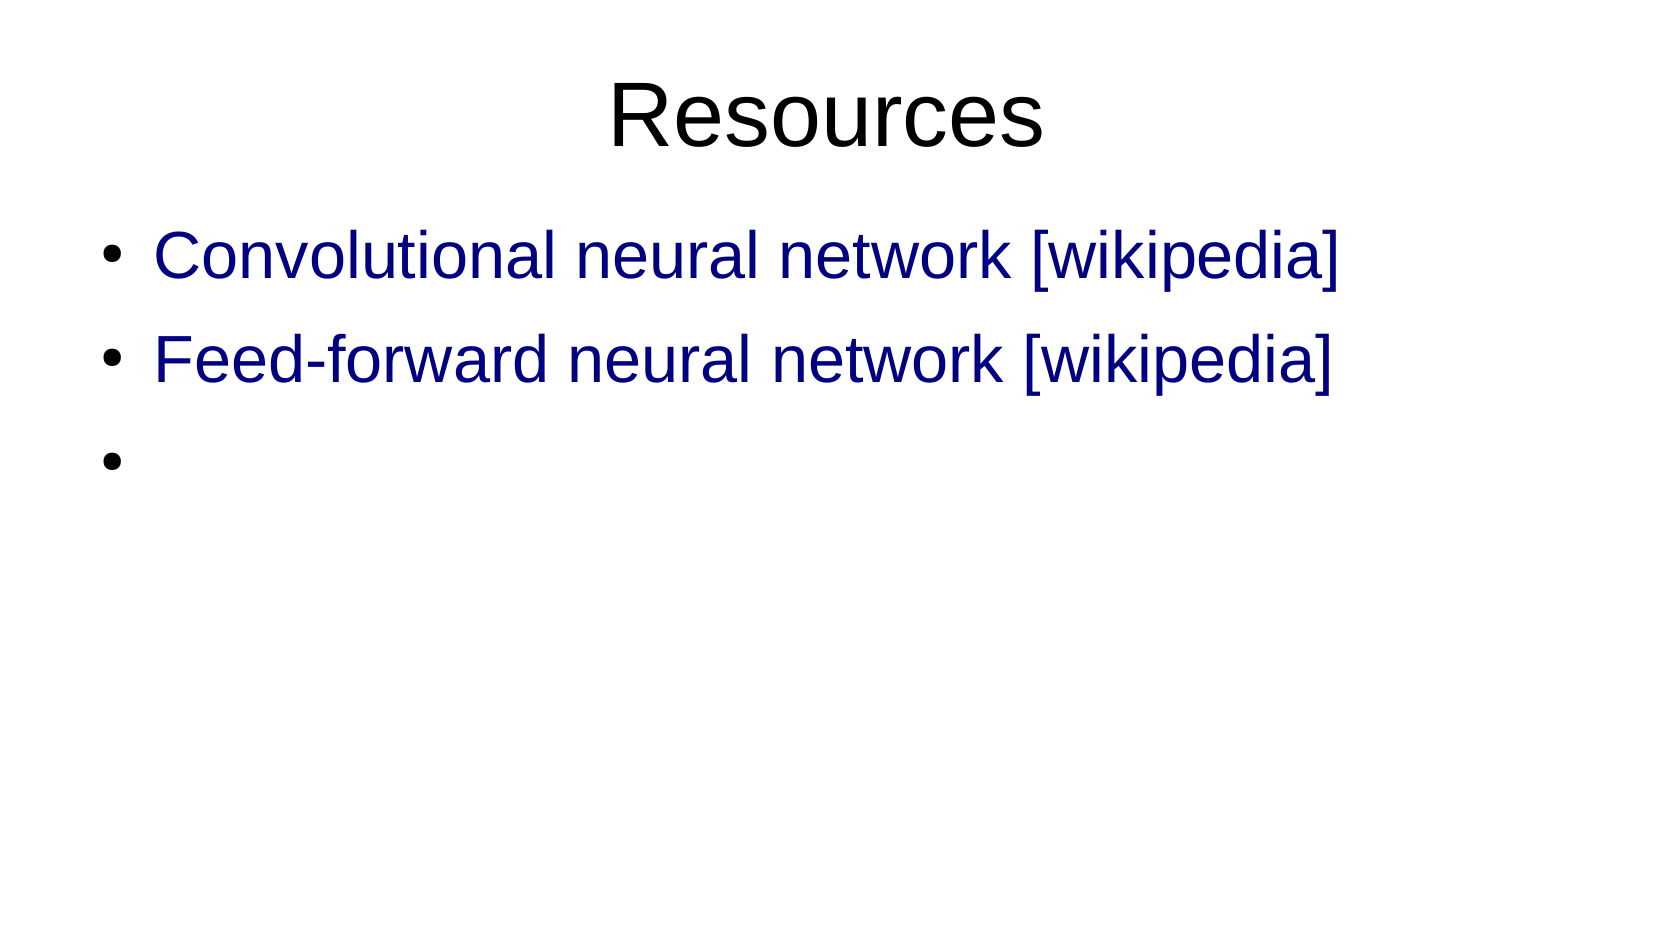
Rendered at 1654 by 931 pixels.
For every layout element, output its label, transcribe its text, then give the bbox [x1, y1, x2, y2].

list Convolutional neural network [wikipedia] Feed-forward neural network [wikipedia] [82, 217, 1571, 758]
title Resources [82, 37, 1571, 193]
